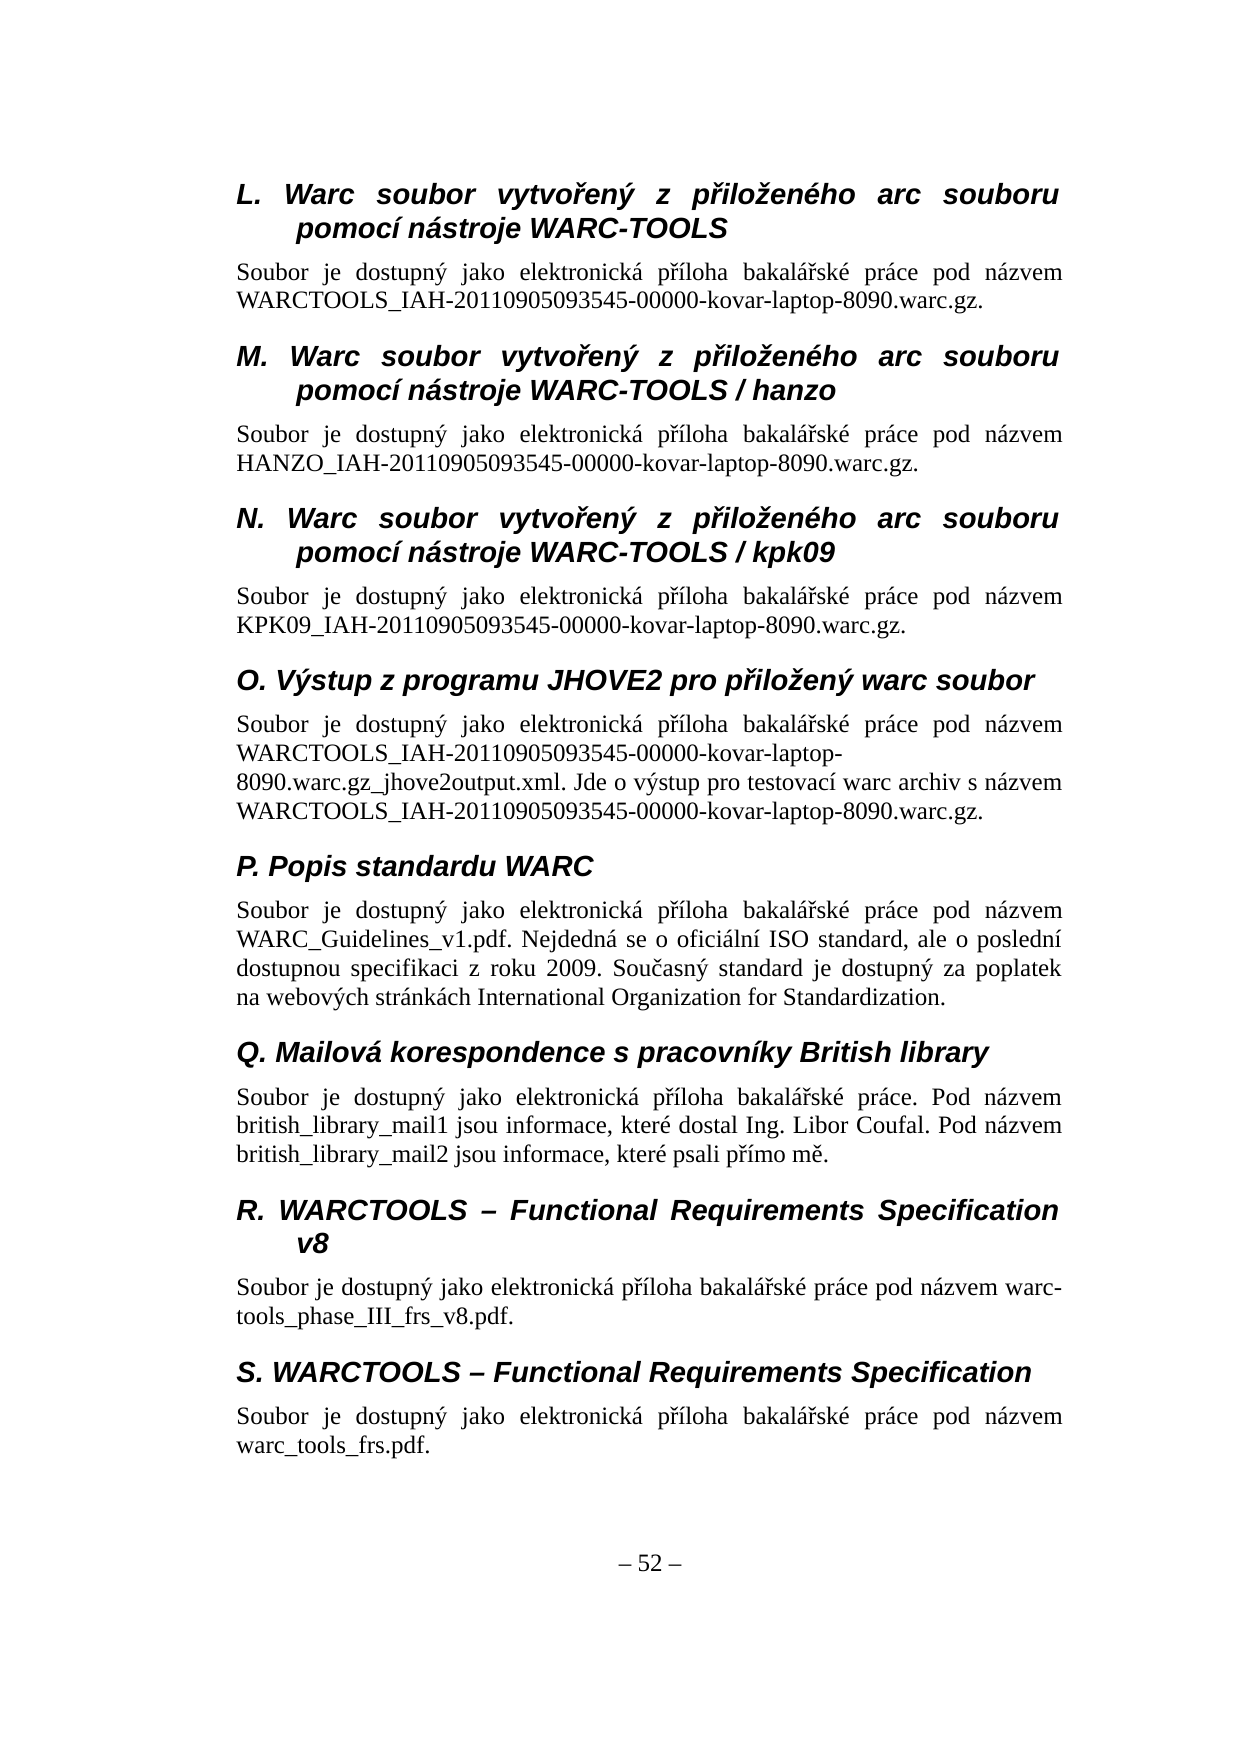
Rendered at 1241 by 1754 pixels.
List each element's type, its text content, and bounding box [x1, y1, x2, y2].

subtitle P. Popis standardu WARC [236, 849, 1063, 883]
text Soubor je dostupný jako elektronická příloha bakalářské práce pod názvem HANZO_IAH-20110905093545-00000-kovar-laptop-8090.warc.gz. [236, 419, 1063, 476]
subtitle L. Warc soubor vytvořený z přiloženého arc souboru pomocí nástroje WARC-TOOLS [236, 177, 1063, 244]
subtitle O. Výstup z programu JHOVE2 pro přiložený warc soubor [236, 663, 1063, 697]
subtitle N. Warc soubor vytvořený z přiloženého arc souboru pomocí nástroje WARC-TOOLS / kpk09 [236, 501, 1063, 568]
text Soubor je dostupný jako elektronická příloha bakalářské práce pod názvem WARC_Guidelines_v1.pdf. Nejdedná se o oficiální ISO standard, ale o poslední dostupnou specifikaci z roku 2009. Současný standard je dostupný za poplatek na webových stránkách International Organization for Standardization. [236, 896, 1063, 1011]
subtitle M. Warc soubor vytvořený z přiloženého arc souboru pomocí nástroje WARC-TOOLS / hanzo [236, 339, 1063, 406]
subtitle R. WARCTOOLS – Functional Requirements Specification v8 [236, 1193, 1063, 1260]
text Soubor je dostupný jako elektronická příloha bakalářské práce pod názvem KPK09_IAH-20110905093545-00000-kovar-laptop-8090.warc.gz. [236, 581, 1063, 638]
text Soubor je dostupný jako elektronická příloha bakalářské práce pod názvem WARCTOOLS_IAH-20110905093545-00000-kovar-laptop-8090.warc.gz_jhove2output.xml. Jde o výstup pro testovací warc archiv s názvem WARCTOOLS_IAH-20110905093545-00000-kovar-laptop-8090.warc.gz. [236, 709, 1063, 824]
subtitle Q. Mailová korespondence s pracovníky British library [236, 1036, 1063, 1069]
text Soubor je dostupný jako elektronická příloha bakalářské práce. Pod názvem british_library_mail1 jsou informace, které dostal Ing. Libor Coufal. Pod názvem british_library_mail2 jsou informace, které psali přímo mě. [236, 1082, 1063, 1168]
subtitle S. WARCTOOLS – Functional Requirements Specification [236, 1355, 1063, 1388]
text Soubor je dostupný jako elektronická příloha bakalářské práce pod názvem WARCTOOLS_IAH-20110905093545-00000-kovar-laptop-8090.warc.gz. [236, 257, 1063, 314]
text Soubor je dostupný jako elektronická příloha bakalářské práce pod názvem warc-tools_phase_III_frs_v8.pdf. [236, 1272, 1063, 1330]
text Soubor je dostupný jako elektronická příloha bakalářské práce pod názvem warc_tools_frs.pdf. [236, 1401, 1063, 1458]
